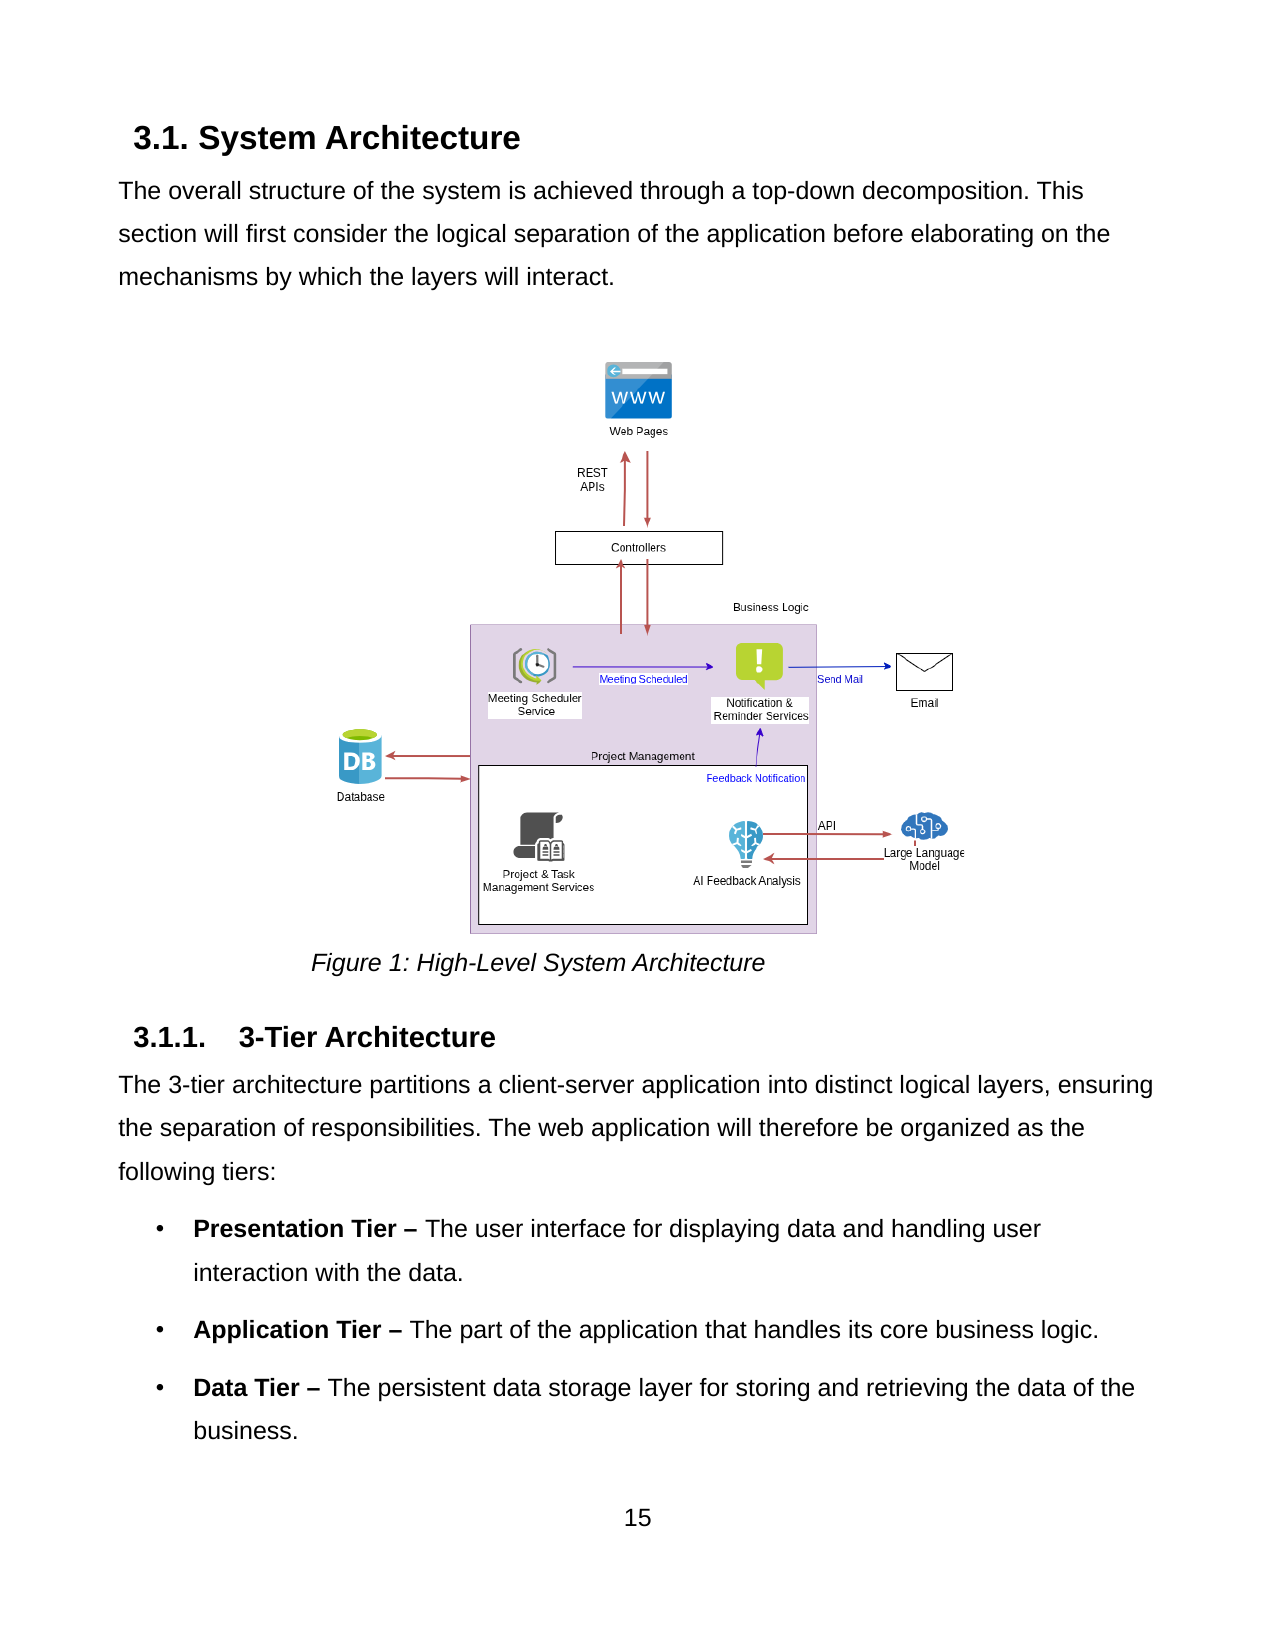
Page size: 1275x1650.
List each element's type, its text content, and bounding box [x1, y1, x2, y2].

text The 3-tier architecture partitions a client-server application into distinct logical layers, ensuring the separation of responsibilities. The web application will therefore be organized as the following tiers: [118, 1070, 1157, 1185]
picture [310, 332, 965, 934]
list Data Tier – The persistent data storage layer for storing and retrieving the data of the business. [156, 1373, 1157, 1445]
text The overall structure of the system is achieved through a top-down decomposition. This section will first consider the logical separation of the application before elaborating on the mechanisms by which the layers will interact. [118, 176, 1157, 291]
subtitle 3-Tier Architecture [118, 1020, 1157, 1053]
text Figure 1: High-Level System Architecture [311, 934, 964, 976]
list Application Tier – The part of the application that handles its core business logic. [156, 1315, 1157, 1344]
subtitle System Architecture [118, 118, 1157, 157]
list Presentation Tier – The user interface for displaying data and handling user interaction with the data. [156, 1214, 1157, 1286]
